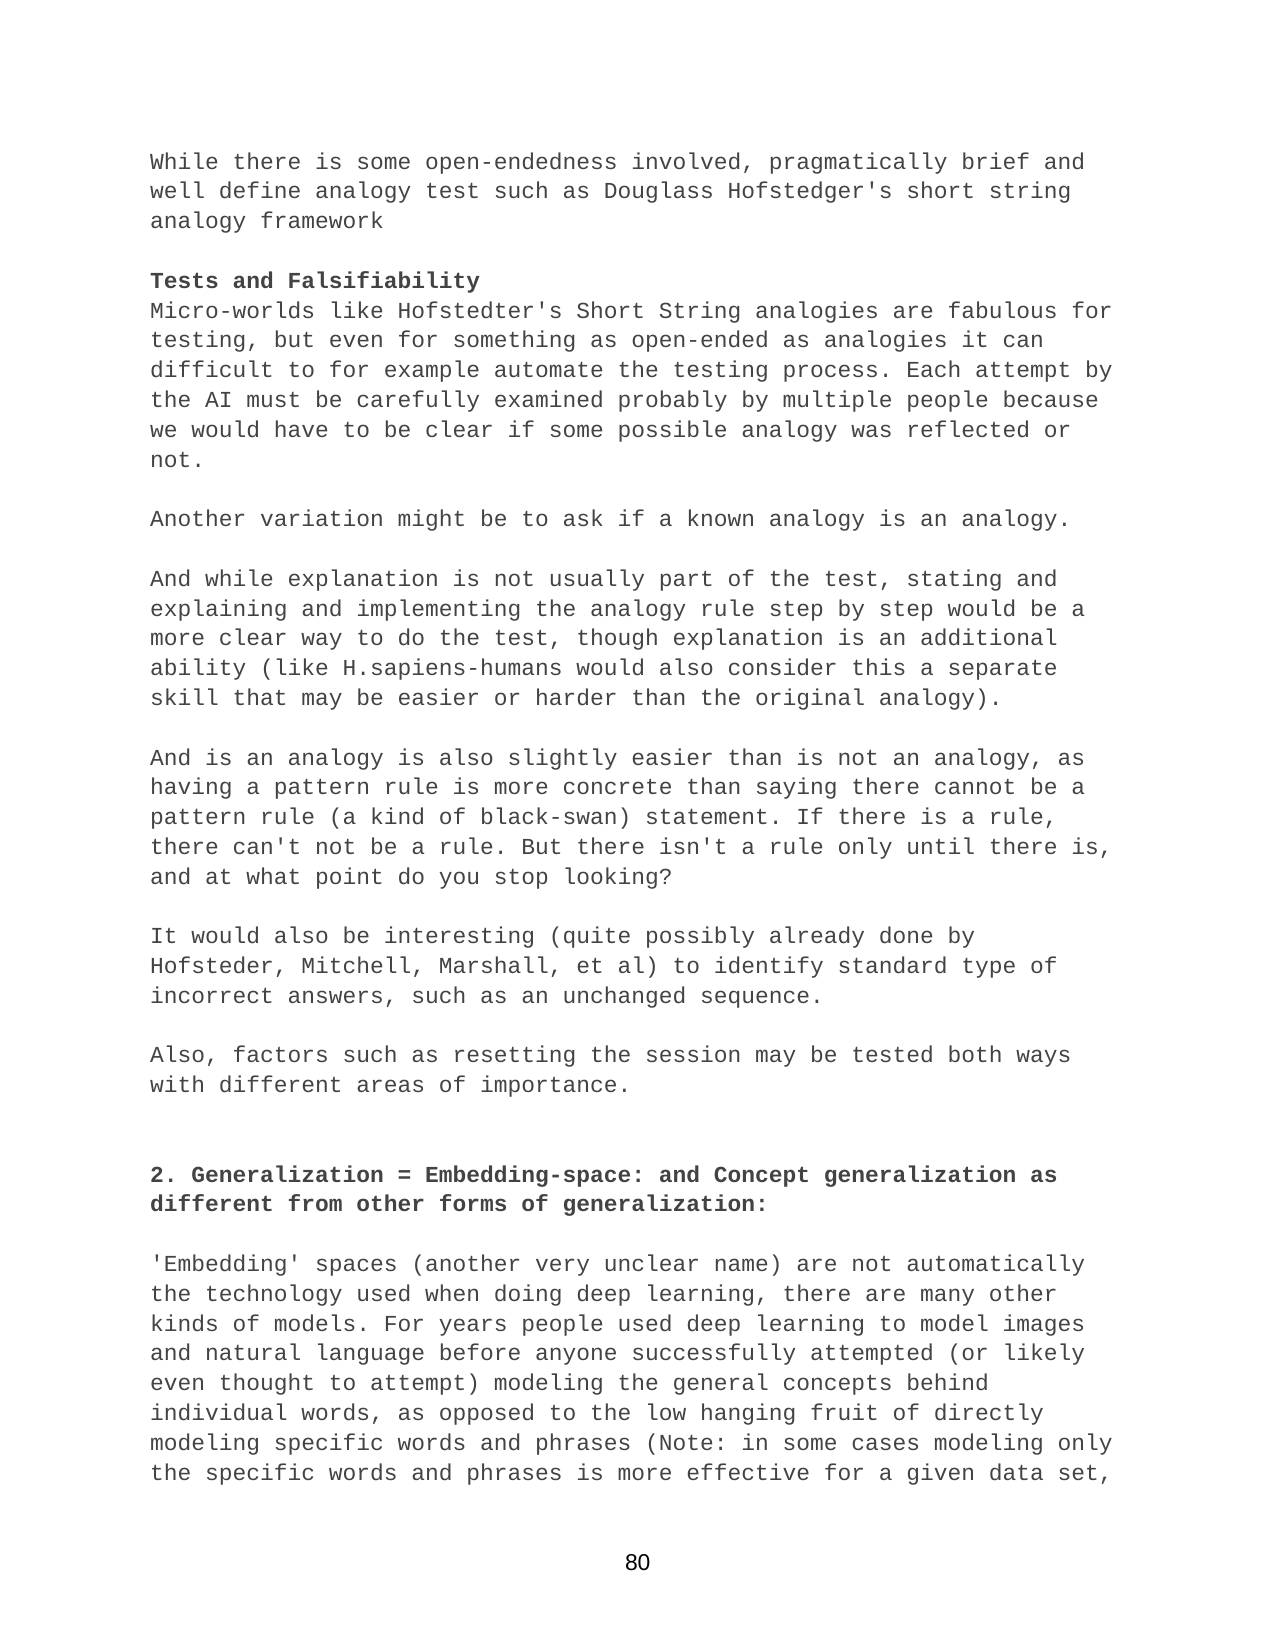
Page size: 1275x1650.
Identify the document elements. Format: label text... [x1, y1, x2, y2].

text Micro-worlds like Hofstedter's Short String analogies are fabulous for testing, but even for something as open-ended as analogies it can difficult to for example automate the testing process. Each attempt by the AI must be carefully examined probably by multiple people because we would have to be clear if some possible analogy was reflected or not. [150, 299, 1125, 474]
text Tests and Falsifiability [150, 269, 1125, 295]
text And is an analogy is also slightly easier than is not an analogy, as having a pattern rule is more concrete than saying there cannot be a pattern rule (a kind of black-swan) statement. If there is a rule, there can't not be a rule. But there isn't a rule only until there is, and at what point do you stop looking? [150, 746, 1125, 891]
text And while explanation is not usually part of the test, stating and explaining and implementing the analogy rule step by step would be a more clear way to do the test, though explanation is an additional ability (like H.sapiens-humans would also consider this a separate skill that may be easier or harder than the original analogy). [150, 567, 1125, 712]
text Also, factors such as resetting the session may be tested both ways with different areas of importance. [150, 1044, 1125, 1099]
text 2. Generalization = Embedding-space: and Concept generalization as different from other forms of generalization: [150, 1163, 1125, 1219]
text While there is some open-endedness involved, pragmatically brief and well define analogy test such as Douglass Hofstedger's short string analogy framework [150, 150, 1125, 236]
text It would also be interesting (quite possibly already done by Hofsteder, Mitchell, Marshall, et al) to identify standard type of incorrect answers, such as an unchanged sequence. [150, 924, 1125, 1010]
text 'Embedding' spaces (another very unclear name) are not automatically the technology used when doing deep learning, there are many other kinds of models. For years people used deep learning to model images and natural language before anyone successfully attempted (or likely even thought to attempt) modeling the general concepts behind individual words, as opposed to the low hanging fruit of directly modeling specific words and phrases (Note: in some cases modeling only the specific words and phrases is more effective for a given data set, [150, 1252, 1125, 1487]
text Another variation might be to ask if a known analogy is an analogy. [150, 507, 1125, 533]
